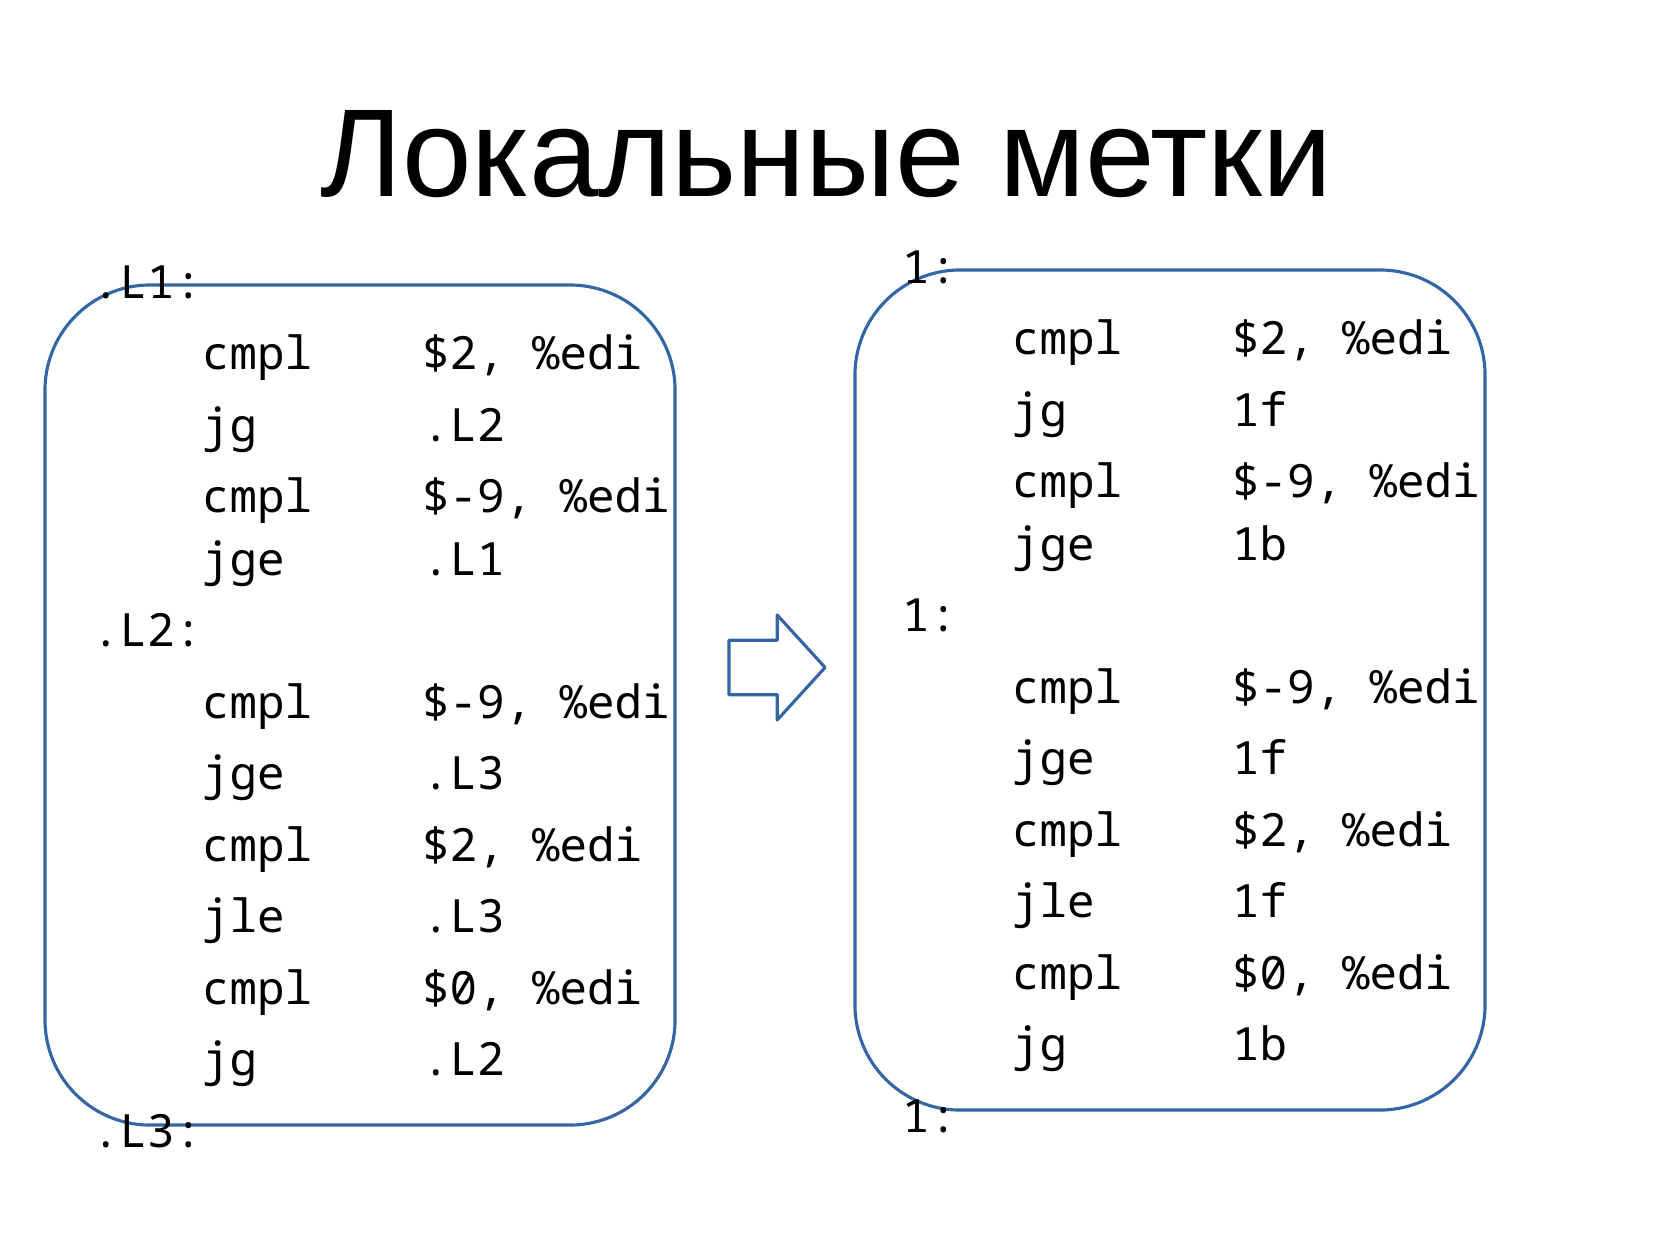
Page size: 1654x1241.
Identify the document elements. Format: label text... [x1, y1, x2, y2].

text_box .L1: cmpl $2, %edi jg .L2 cmpl $-9, %edi jge .L1 .L2: cmpl $-9, %edi jge .L3 cmpl $2, %edi jle .L3 cmpl $0, %edi jg .L2 .L3: [45, 285, 676, 1126]
text_box [728, 615, 826, 721]
title Локальные метки [82, 49, 1571, 257]
text_box 1: cmpl $2, %edi jg 1f cmpl $-9, %edi jge 1b 1: cmpl $-9, %edi jge 1f cmpl $2, %edi jle 1f cmpl $0, %edi jg 1b 1: [855, 270, 1486, 1111]
